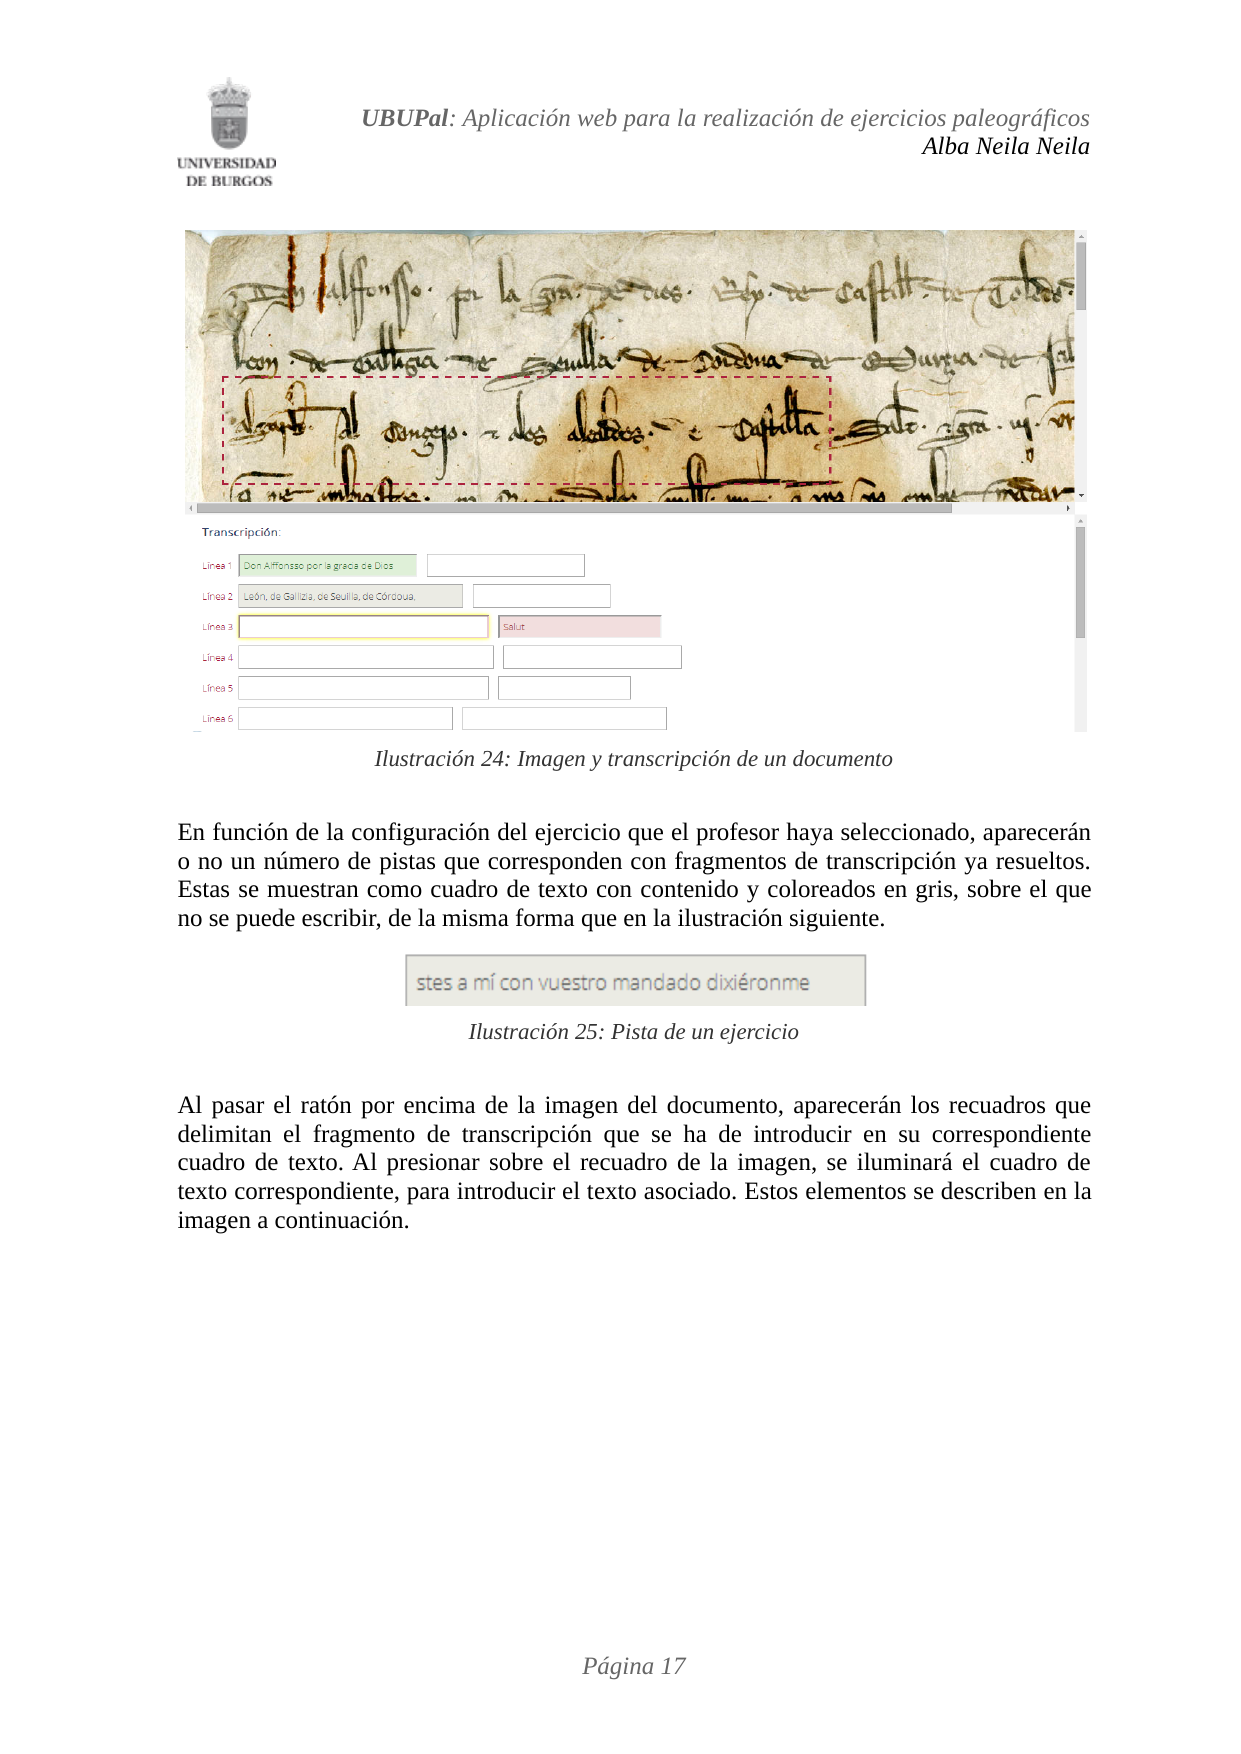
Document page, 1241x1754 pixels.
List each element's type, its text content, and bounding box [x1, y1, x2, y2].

picture [177, 218, 1093, 732]
text Ilustración 24: Imagen y transcripción de un documento [177, 732, 1092, 772]
picture [177, 77, 276, 186]
text Ilustración 25: Pista de un ejercicio [390, 961, 879, 1044]
text Al pasar el ratón por encima de la imagen del documento, aparecerán los recuadros que delimitan el fragmento de transcripción que se ha de introducir en su correspondiente cuadro de texto. Al presionar sobre el recuadro de la imagen, se iluminará el cuadro de texto correspondiente, para introducir el texto asociado. Estos elementos se describen en la imagen a continuación. [177, 1090, 1092, 1234]
text En función de la configuración del ejercicio que el profesor haya seleccionado, aparecerán o no un número de pistas que corresponden con fragmentos de transcripción ya resueltos. Estas se muestran como cuadro de texto con contenido y coloreados en gris, sobre el que no se puede escribir, de la misma forma que en la ilustración siguiente. [177, 817, 1092, 932]
